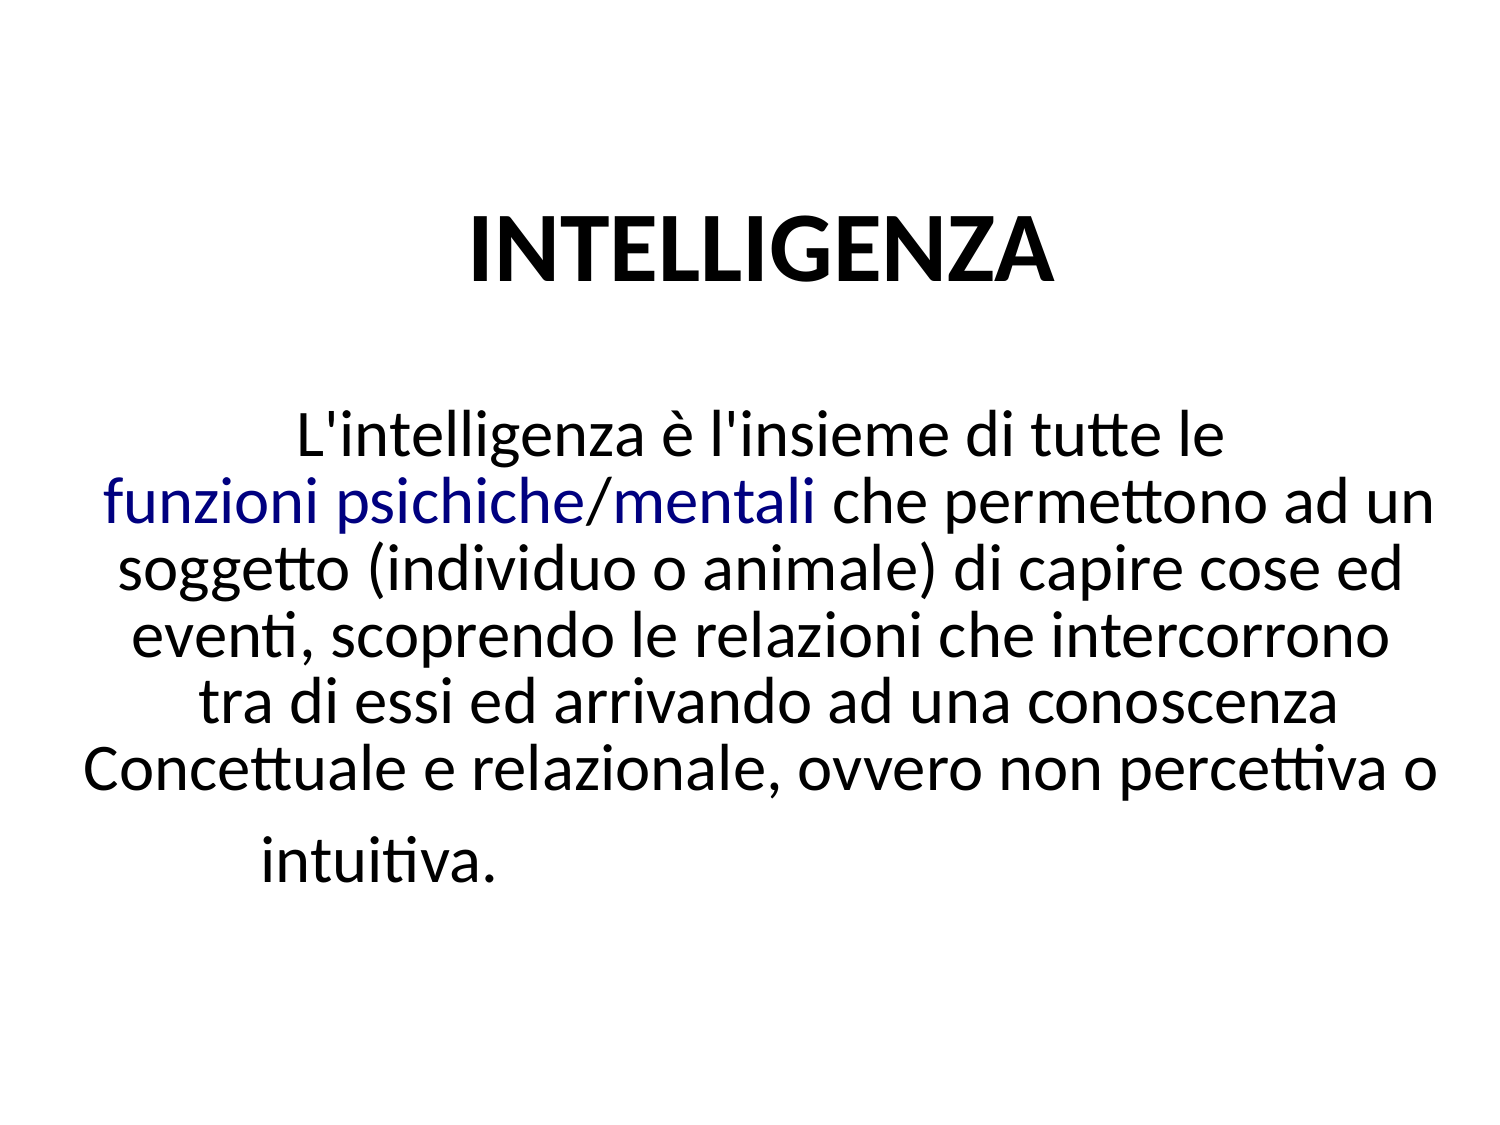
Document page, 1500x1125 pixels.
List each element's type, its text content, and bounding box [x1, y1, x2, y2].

title INTELLIGENZA L'intelligenza è l'insieme di tutte le funzioni psichiche/mentali che permettono ad un soggetto (individuo o animale) di capire cose ed eventi, scoprendo le relazioni che intercorrono tra di essi ed arrivando ad una conoscenza Concettuale e relazionale, ovvero non percettiva o intuitiva. [35, 0, 1489, 1125]
